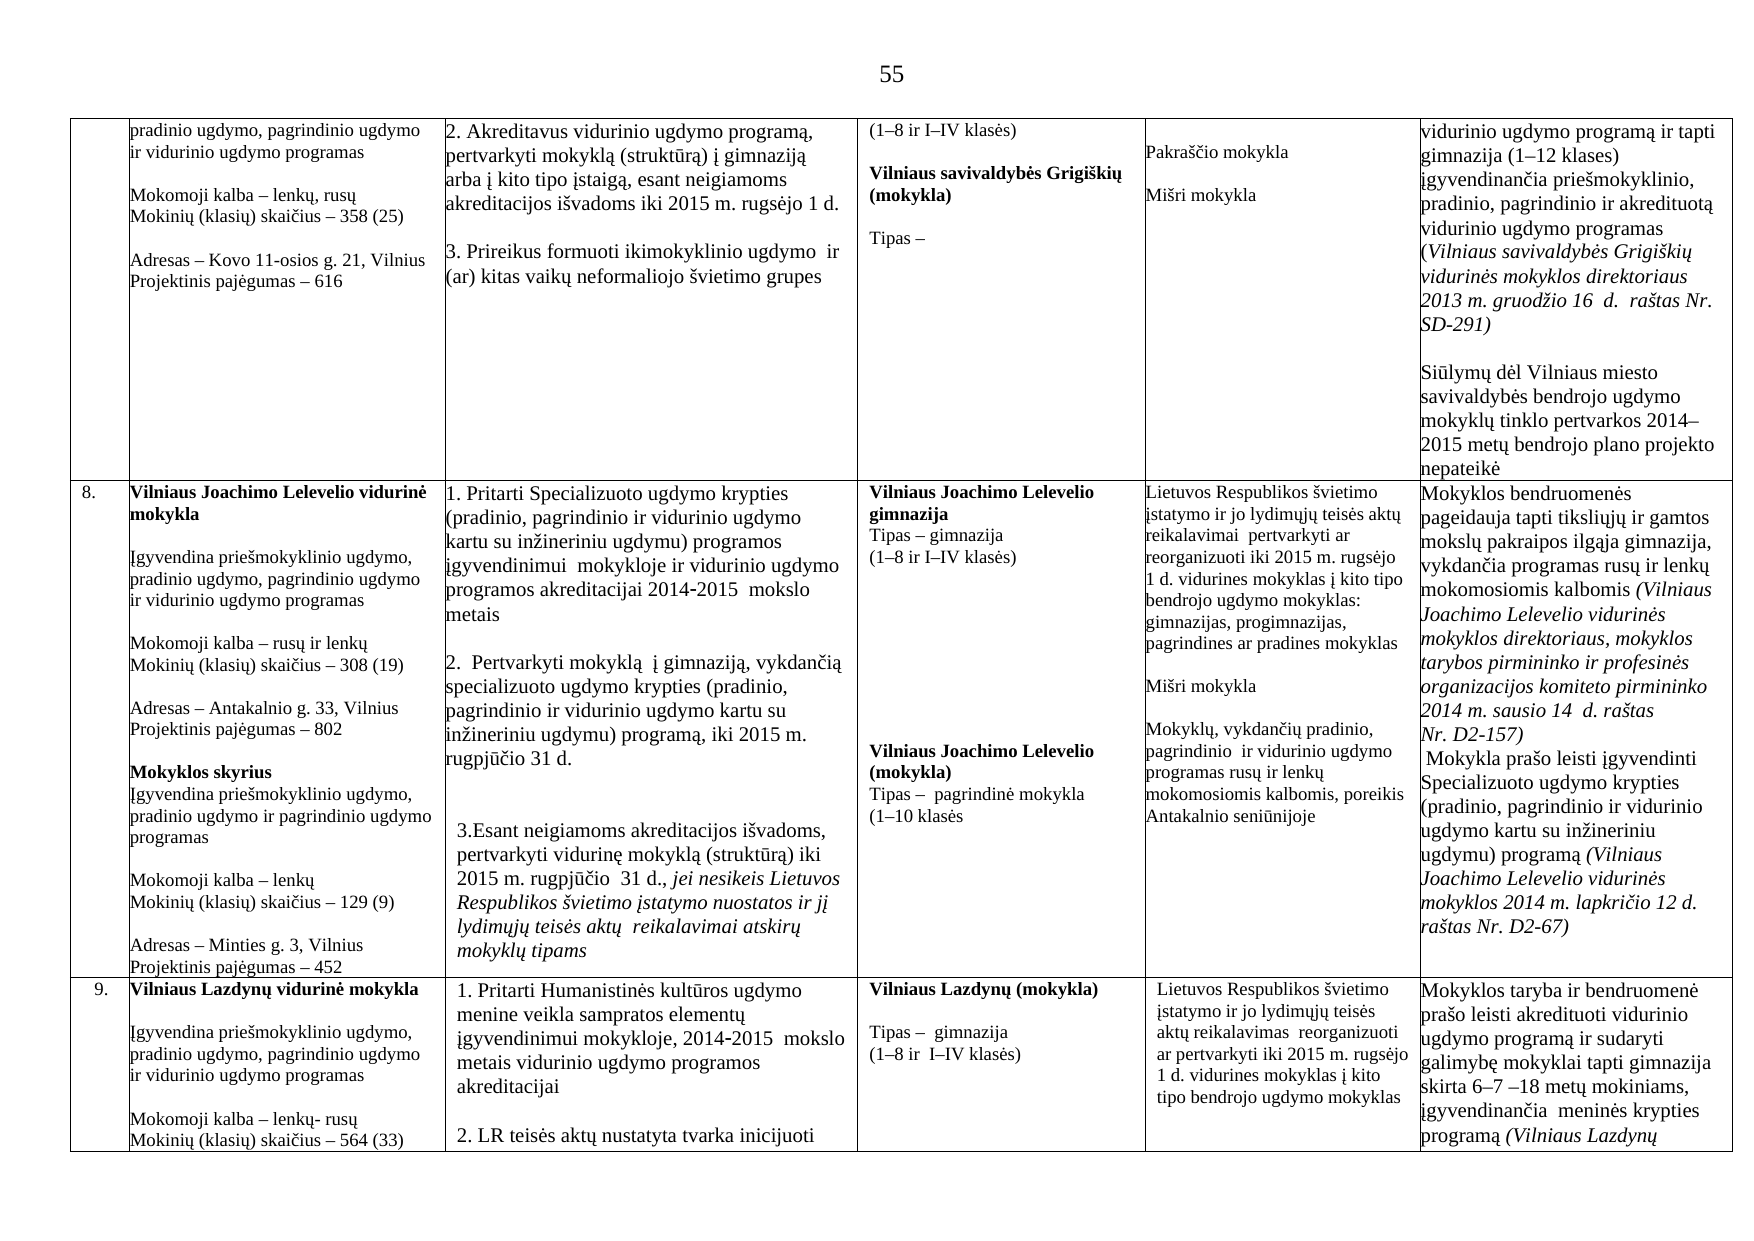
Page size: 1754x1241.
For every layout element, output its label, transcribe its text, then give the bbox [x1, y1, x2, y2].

table_cell 2. Akreditavus vidurinio ugdymo programą, pertvarkyti mokyklą (struktūrą) į gimnaziją arba į kito tipo įstaigą, esant neigiamoms akreditacijos išvadoms iki 2015 m. rugsėjo 1 d. 3. Prireikus formuoti ikimokyklinio ugdymo ir (ar) kitas vaikų neformaliojo švietimo grupes [446, 119, 857, 480]
table_cell (1–8 ir I–IV klasės) Vilniaus savivaldybės Grigiškių (mokykla) Tipas – [858, 119, 1145, 480]
table_cell 1. Pritarti Specializuoto ugdymo krypties (pradinio, pagrindinio ir vidurinio ugdymo kartu su inžineriniu ugdymu) programos įgyvendinimui mokykloje ir vidurinio ugdymo programos akreditacijai 20142015 mokslo metais 2. Pertvarkyti mokyklą į gimnaziją, vykdančią specializuoto ugdymo krypties (pradinio, pagrindinio ir vidurinio ugdymo kartu su inžineriniu ugdymu) programą, iki 2015 m. rugpjūčio 31 d. 3.Esant neigiamoms akreditacijos išvadoms, pertvarkyti vidurinę mokyklą (struktūrą) iki 2015 m. rugpjūčio 31 d., jei nesikeis Lietuvos Respublikos švietimo įstatymo nuostatos ir jį lydimųjų teisės aktų reikalavimai atskirų mokyklų tipams [446, 481, 857, 977]
table_cell Pakraščio mokykla Mišri mokykla [1146, 119, 1420, 480]
table_cell vidurinio ugdymo programą ir tapti gimnazija (1–12 klases) įgyvendinančia priešmokyklinio, pradinio, pagrindinio ir akredituotą vidurinio ugdymo programas (Vilniaus savivaldybės Grigiškių vidurinės mokyklos direktoriaus 2013 m. gruodžio 16 d. raštas Nr. SD-291) Siūlymų dėl Vilniaus miesto savivaldybės bendrojo ugdymo mokyklų tinklo pertvarkos 2014–2015 metų bendrojo plano projekto nepateikė [1421, 119, 1732, 480]
table_cell Vilniaus Lazdynų vidurinė mokykla Įgyvendina priešmokyklinio ugdymo, pradinio ugdymo, pagrindinio ugdymo ir vidurinio ugdymo programas Mokomoji kalba – lenkų- rusų Mokinių (klasių) skaičius – 564 (33) [130, 978, 445, 1151]
table_cell 1. Pritarti Humanistinės kultūros ugdymo menine veikla sampratos elementų įgyvendinimui mokykloje, 20142015 mokslo metais vidurinio ugdymo programos akreditacijai 2. LR teisės aktų nustatyta tvarka inicijuoti [446, 978, 857, 1151]
table_cell pradinio ugdymo, pagrindinio ugdymo ir vidurinio ugdymo programas Mokomoji kalba – lenkų, rusų Mokinių (klasių) skaičius – 358 (25) Adresas – Kovo 11-osios g. 21, Vilnius Projektinis pajėgumas – 616 [130, 119, 445, 480]
table_cell Vilniaus Joachimo Lelevelio gimnazija Tipas – gimnazija (1–8 ir I–IV klasės) Vilniaus Joachimo Lelevelio (mokykla) Tipas – pagrindinė mokykla (1–10 klasės [858, 481, 1145, 977]
table_cell Mokyklos bendruomenės pageidauja tapti tiksliųjų ir gamtos mokslų pakraipos ilgąja gimnazija, vykdančia programas rusų ir lenkų mokomosiomis kalbomis (Vilniaus Joachimo Lelevelio vidurinės mokyklos direktoriaus, mokyklos tarybos pirmininko ir profesinės organizacijos komiteto pirmininko 2014 m. sausio 14 d. raštas Nr. D2-157) Mokykla prašo leisti įgyvendinti Specializuoto ugdymo krypties (pradinio, pagrindinio ir vidurinio ugdymo kartu su inžineriniu ugdymu) programą (Vilniaus Joachimo Lelevelio vidurinės mokyklos 2014 m. lapkričio 12 d. raštas Nr. D2-67) [1421, 481, 1732, 977]
table_cell Lietuvos Respublikos švietimo įstatymo ir jo lydimųjų teisės aktų reikalavimai pertvarkyti ar reorganizuoti iki 2015 m. rugsėjo 1 d. vidurines mokyklas į kito tipo bendrojo ugdymo mokyklas: gimnazijas, progimnazijas, pagrindines ar pradines mokyklas Mišri mokykla Mokyklų, vykdančių pradinio, pagrindinio ir vidurinio ugdymo programas rusų ir lenkų mokomosiomis kalbomis, poreikis Antakalnio seniūnijoje [1146, 481, 1420, 977]
table_cell [71, 119, 129, 480]
table_cell 8. [71, 481, 129, 977]
table_cell 9. [71, 978, 129, 1151]
table_cell Vilniaus Joachimo Lelevelio vidurinė mokykla Įgyvendina priešmokyklinio ugdymo, pradinio ugdymo, pagrindinio ugdymo ir vidurinio ugdymo programas Mokomoji kalba – rusų ir lenkų Mokinių (klasių) skaičius – 308 (19) Adresas – Antakalnio g. 33, Vilnius Projektinis pajėgumas – 802 Mokyklos skyrius Įgyvendina priešmokyklinio ugdymo, pradinio ugdymo ir pagrindinio ugdymo programas Mokomoji kalba – lenkų Mokinių (klasių) skaičius – 129 (9) Adresas – Minties g. 3, Vilnius Projektinis pajėgumas – 452 [130, 481, 445, 977]
table_cell Lietuvos Respublikos švietimo įstatymo ir jo lydimųjų teisės aktų reikalavimas reorganizuoti ar pertvarkyti iki 2015 m. rugsėjo 1 d. vidurines mokyklas į kito tipo bendrojo ugdymo mokyklas [1146, 978, 1420, 1151]
table_cell Mokyklos taryba ir bendruomenė prašo leisti akredituoti vidurinio ugdymo programą ir sudaryti galimybę mokyklai tapti gimnazija skirta 6–7 –18 metų mokiniams, įgyvendinančia meninės krypties programą (Vilniaus Lazdynų [1421, 978, 1732, 1151]
table_cell Vilniaus Lazdynų (mokykla) Tipas – gimnazija (1–8 ir I–IV klasės) [858, 978, 1145, 1151]
